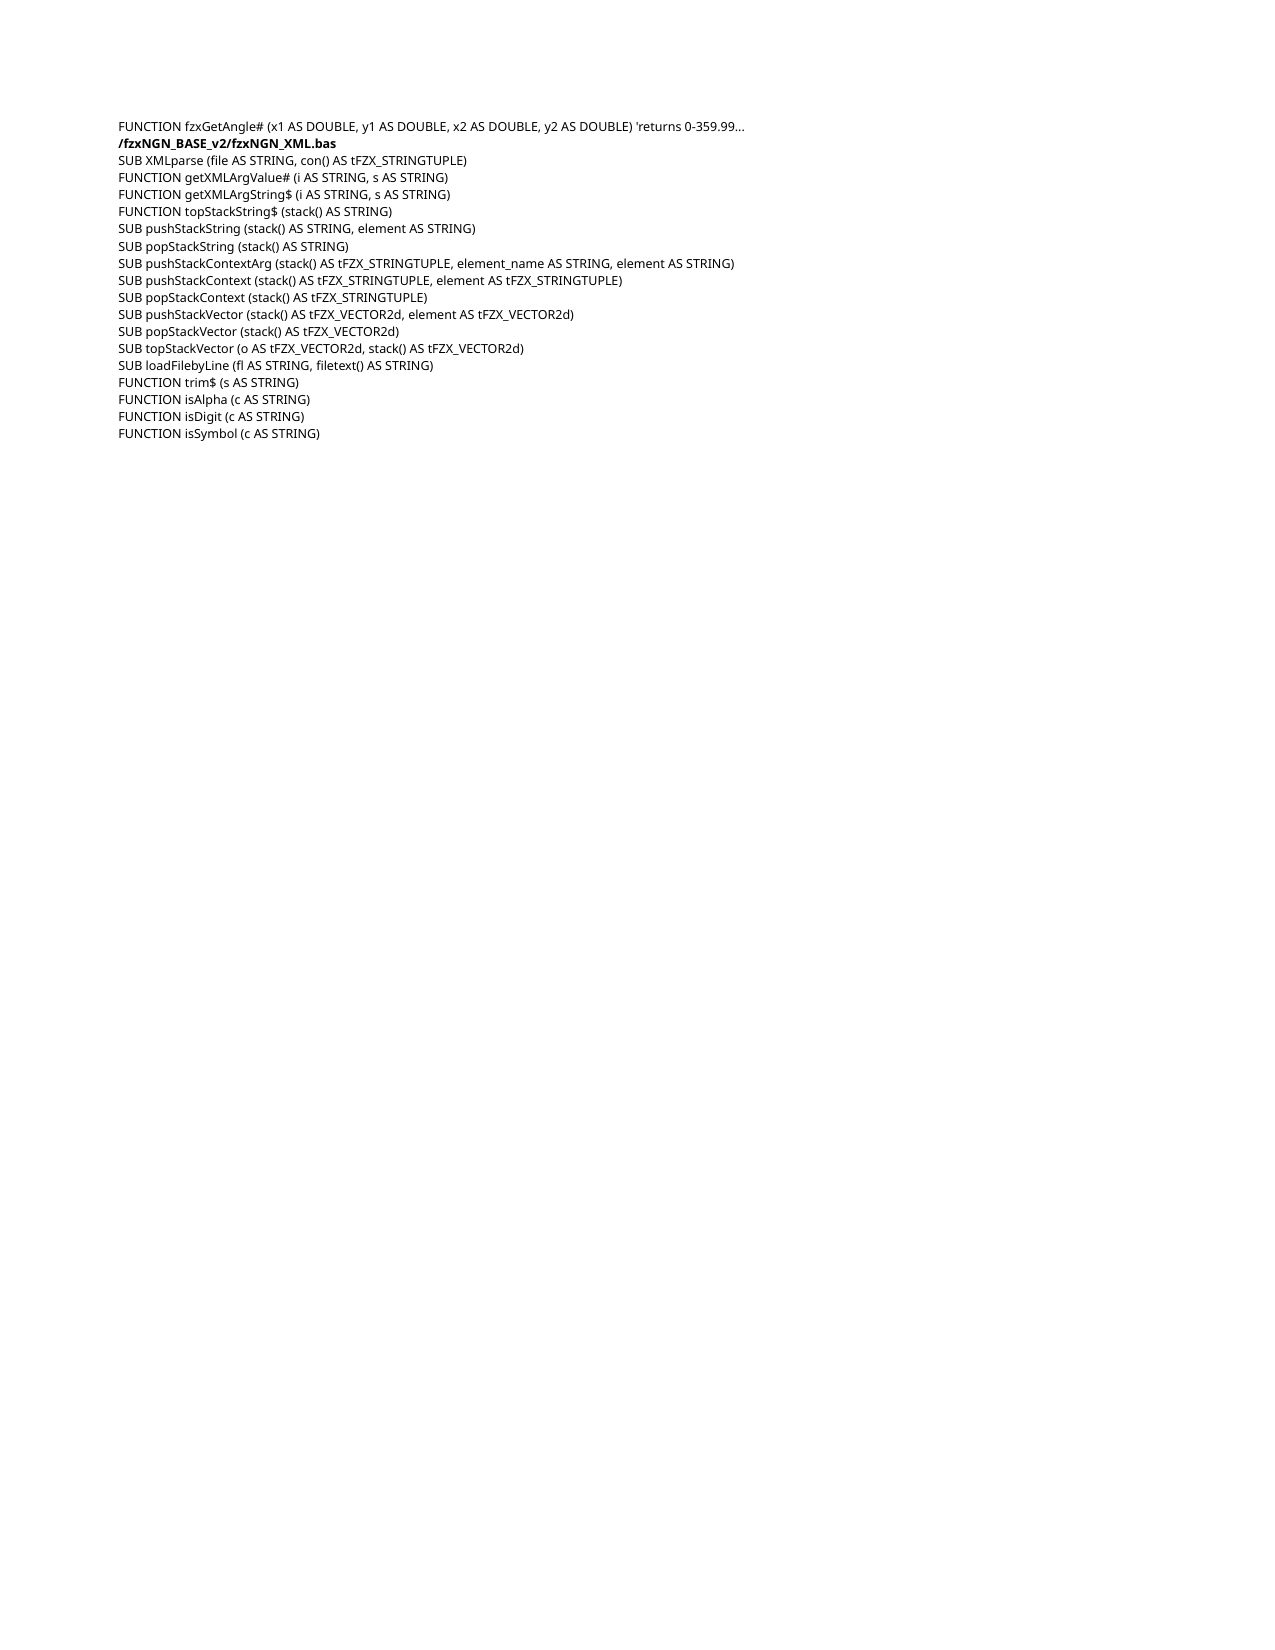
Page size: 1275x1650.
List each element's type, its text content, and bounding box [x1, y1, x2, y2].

text SUB pushStackVector (stack() AS tFZX_VECTOR2d, element AS tFZX_VECTOR2d) [118, 306, 1157, 323]
text SUB pushStackString (stack() AS STRING, element AS STRING) [118, 221, 1157, 238]
text SUB XMLparse (file AS STRING, con() AS tFZX_STRINGTUPLE) [118, 152, 1157, 169]
text FUNCTION getXMLArgString$ (i AS STRING, s AS STRING) [118, 186, 1157, 203]
text SUB popStackVector (stack() AS tFZX_VECTOR2d) [118, 323, 1157, 340]
text FUNCTION isAlpha (c AS STRING) [118, 391, 1157, 408]
text FUNCTION trim$ (s AS STRING) [118, 374, 1157, 391]
text SUB popStackContext (stack() AS tFZX_STRINGTUPLE) [118, 289, 1157, 306]
text FUNCTION isSymbol (c AS STRING) [118, 426, 1157, 443]
text FUNCTION topStackString$ (stack() AS STRING) [118, 203, 1157, 221]
text SUB popStackString (stack() AS STRING) [118, 238, 1157, 255]
text FUNCTION fzxGetAngle# (x1 AS DOUBLE, y1 AS DOUBLE, x2 AS DOUBLE, y2 AS DOUBLE) 'returns 0-359.99... [118, 118, 1157, 135]
text SUB topStackVector (o AS tFZX_VECTOR2d, stack() AS tFZX_VECTOR2d) [118, 340, 1157, 357]
text /fzxNGN_BASE_v2/fzxNGN_XML.bas [118, 135, 1157, 152]
text SUB loadFilebyLine (fl AS STRING, filetext() AS STRING) [118, 357, 1157, 374]
text SUB pushStackContextArg (stack() AS tFZX_STRINGTUPLE, element_name AS STRING, element AS STRING) [118, 255, 1157, 272]
text SUB pushStackContext (stack() AS tFZX_STRINGTUPLE, element AS tFZX_STRINGTUPLE) [118, 272, 1157, 289]
text FUNCTION isDigit (c AS STRING) [118, 408, 1157, 426]
text FUNCTION getXMLArgValue# (i AS STRING, s AS STRING) [118, 169, 1157, 186]
